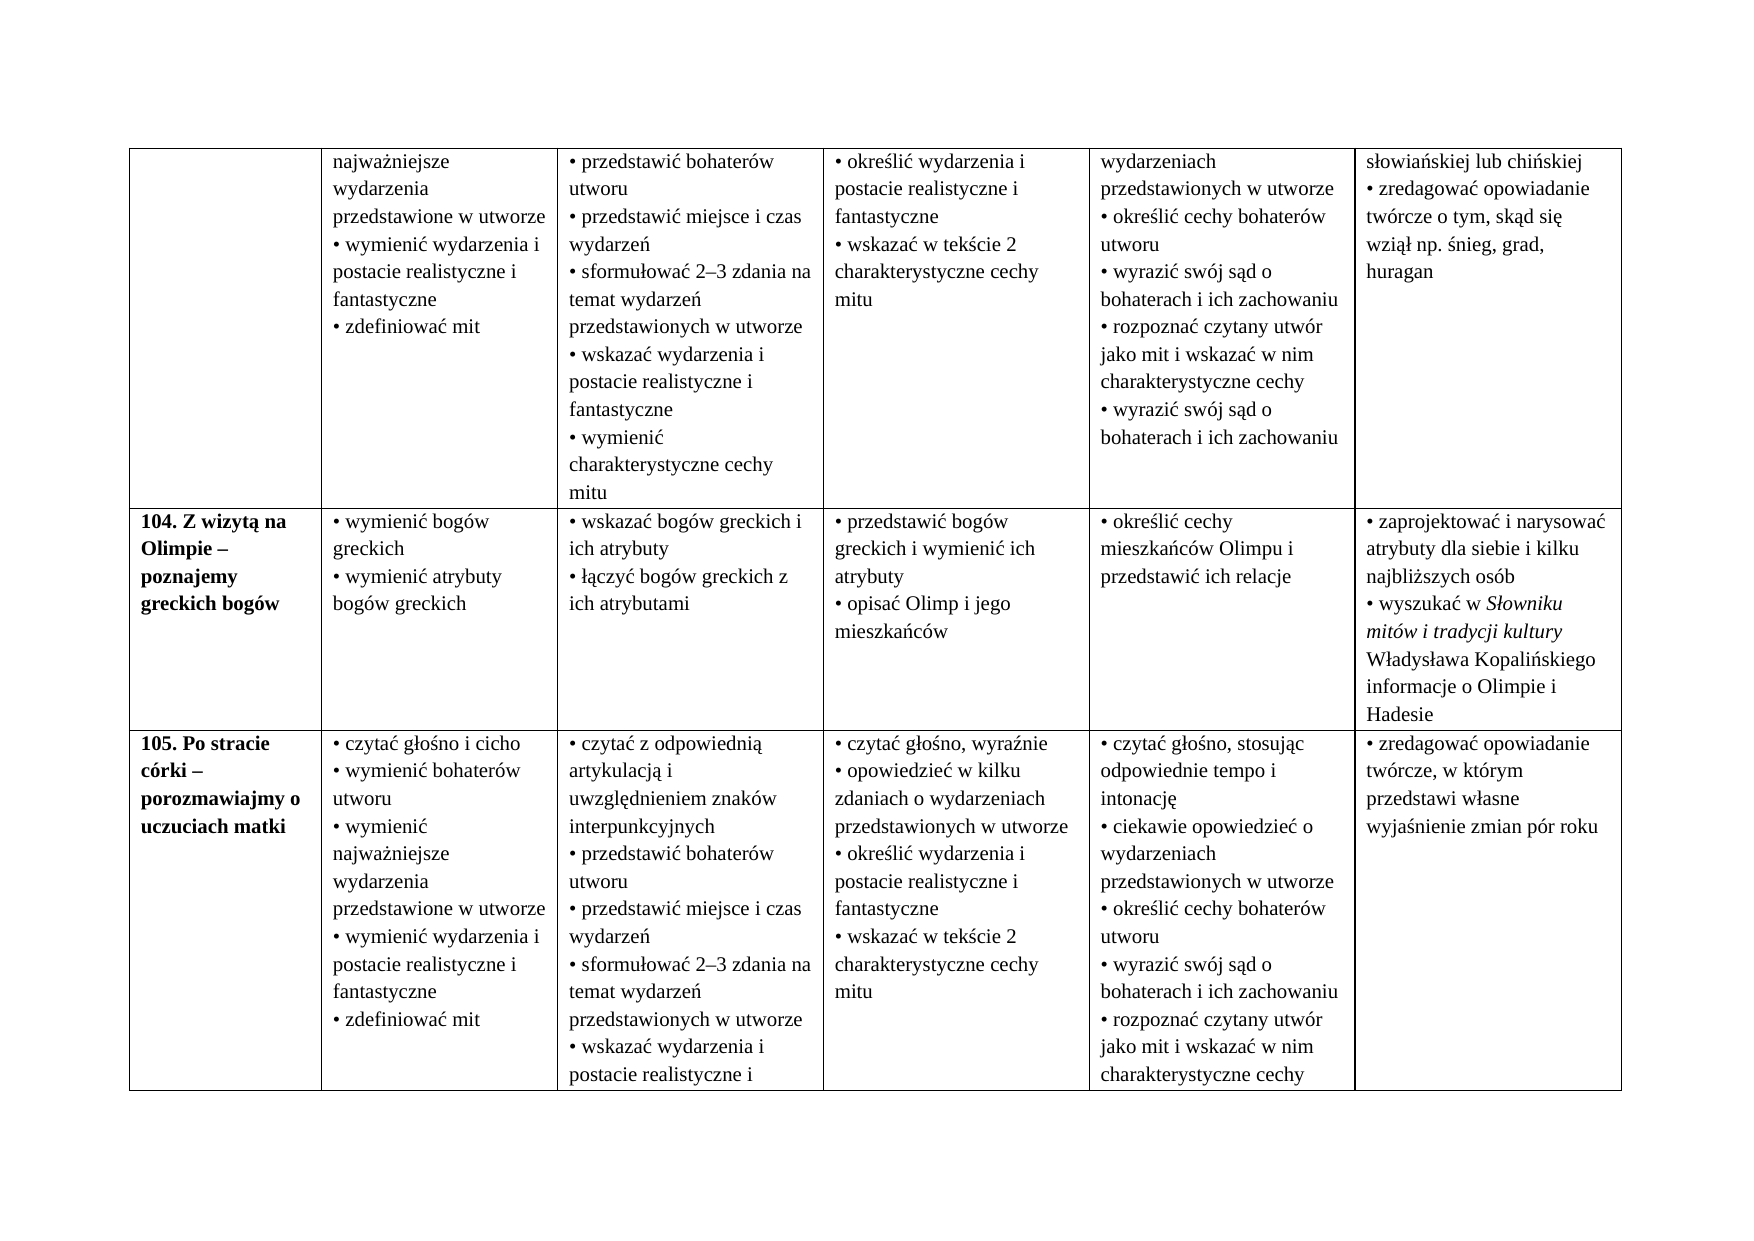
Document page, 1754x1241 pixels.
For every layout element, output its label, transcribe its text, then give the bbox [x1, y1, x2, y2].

table_cell 104. Z wizytą na Olimpie – poznajemy greckich bogów [130, 509, 321, 730]
table_cell • zaprojektować i narysować atrybuty dla siebie i kilku najbliższych osób • wyszukać w Słowniku mitów i tradycji kultury Władysława Kopalińskiego informacje o Olimpie i Hadesie [1356, 509, 1621, 730]
table_cell [130, 149, 321, 507]
table_cell • wskazać bogów greckich i ich atrybuty • łączyć bogów greckich z ich atrybutami [558, 509, 823, 730]
table_cell • określić cechy mieszkańców Olimpu i przedstawić ich relacje [1090, 509, 1354, 730]
table_cell • czytać z odpowiednią artykulacją i uwzględnieniem znaków interpunkcyjnych • przedstawić bohaterów utworu • przedstawić miejsce i czas wydarzeń • sformułować 2–3 zdania na temat wydarzeń przedstawionych w utworze • wskazać wydarzenia i postacie realistyczne i [558, 731, 823, 1089]
table_cell • czytać głośno, stosując odpowiednie tempo i intonację • ciekawie opowiedzieć o wydarzeniach przedstawionych w utworze • określić cechy bohaterów utworu • wyrazić swój sąd o bohaterach i ich zachowaniu • rozpoznać czytany utwór jako mit i wskazać w nim charakterystyczne cechy [1090, 731, 1354, 1089]
table_cell • przedstawić bohaterów utworu • przedstawić miejsce i czas wydarzeń • sformułować 2–3 zdania na temat wydarzeń przedstawionych w utworze • wskazać wydarzenia i postacie realistyczne i fantastyczne • wymienić charakterystyczne cechy mitu [558, 149, 823, 507]
table_cell 105. Po stracie córki – porozmawiajmy o uczuciach matki [130, 731, 321, 1089]
table_cell • przedstawić bogów greckich i wymienić ich atrybuty • opisać Olimp i jego mieszkańców [824, 509, 1089, 730]
table_cell słowiańskiej lub chińskiej • zredagować opowiadanie twórcze o tym, skąd się wziął np. śnieg, grad, huragan [1356, 149, 1621, 507]
table_cell wydarzeniach przedstawionych w utworze • określić cechy bohaterów utworu • wyrazić swój sąd o bohaterach i ich zachowaniu • rozpoznać czytany utwór jako mit i wskazać w nim charakterystyczne cechy • wyrazić swój sąd o bohaterach i ich zachowaniu [1090, 149, 1354, 507]
table_cell • czytać głośno, wyraźnie • opowiedzieć w kilku zdaniach o wydarzeniach przedstawionych w utworze • określić wydarzenia i postacie realistyczne i fantastyczne • wskazać w tekście 2 charakterystyczne cechy mitu [824, 731, 1089, 1089]
table_cell najważniejsze wydarzenia przedstawione w utworze • wymienić wydarzenia i postacie realistyczne i fantastyczne • zdefiniować mit [322, 149, 557, 507]
table_cell • zredagować opowiadanie twórcze, w którym przedstawi własne wyjaśnienie zmian pór roku [1356, 731, 1621, 1089]
table_cell • wymienić bogów greckich • wymienić atrybuty bogów greckich [322, 509, 557, 730]
table_cell • czytać głośno i cicho • wymienić bohaterów utworu • wymienić najważniejsze wydarzenia przedstawione w utworze • wymienić wydarzenia i postacie realistyczne i fantastyczne • zdefiniować mit [322, 731, 557, 1089]
table_cell • określić wydarzenia i postacie realistyczne i fantastyczne • wskazać w tekście 2 charakterystyczne cechy mitu [824, 149, 1089, 507]
